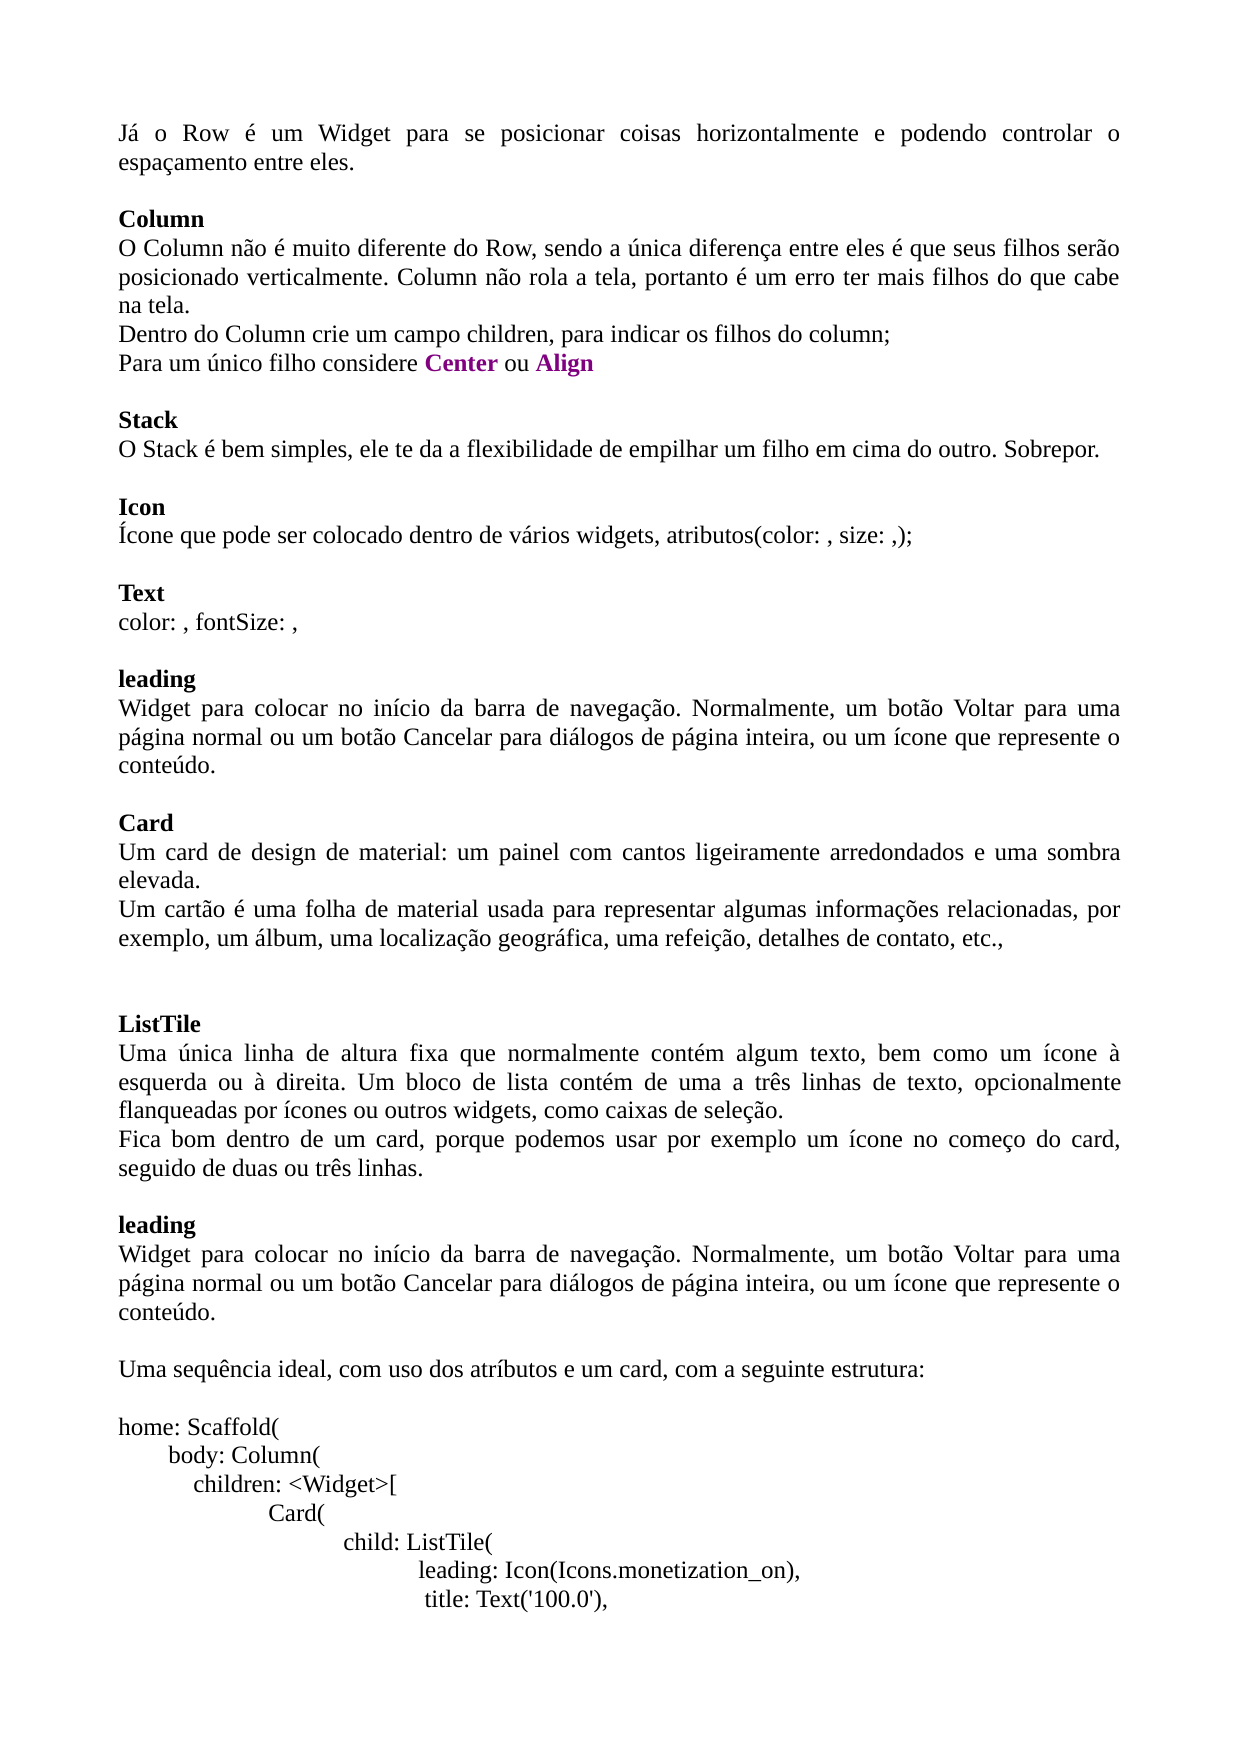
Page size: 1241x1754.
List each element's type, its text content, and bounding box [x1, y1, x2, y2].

text Card [118, 808, 1122, 837]
text children: <Widget>[ [118, 1469, 1122, 1498]
text Widget para colocar no início da barra de navegação. Normalmente, um botão Voltar para uma página normal ou um botão Cancelar para diálogos de página inteira, ou um ícone que represente o conteúdo. [118, 1239, 1122, 1326]
text leading: Icon(Icons.monetization_on), [118, 1556, 1122, 1584]
text Stack [118, 406, 1122, 434]
text O Stack é bem simples, ele te da a flexibilidade de empilhar um filho em cima do outro. Sobrepor. [118, 434, 1122, 463]
text Column [118, 204, 1122, 233]
text Text [118, 578, 1122, 607]
text Dentro do Column crie um campo children, para indicar os filhos do column; [118, 319, 1122, 348]
text O Column não é muito diferente do Row, sendo a única diferença entre eles é que seus filhos serão posicionado verticalmente. Column não rola a tela, portanto é um erro ter mais filhos do que cabe na tela. [118, 233, 1122, 319]
text Uma sequência ideal, com uso dos atríbutos e um card, com a seguinte estrutura: [118, 1354, 1122, 1383]
text Uma única linha de altura fixa que normalmente contém algum texto, bem como um ícone à esquerda ou à direita. Um bloco de lista contém de uma a três linhas de texto, opcionalmente flanqueadas por ícones ou outros widgets, como caixas de seleção. [118, 1038, 1122, 1124]
text Card( [118, 1498, 1122, 1527]
text Ícone que pode ser colocado dentro de vários widgets, atributos(color: , size: ,); [118, 521, 1122, 549]
text Para um único filho considere Center ou Align [118, 348, 1122, 377]
text ListTile [118, 1009, 1122, 1038]
text Widget para colocar no início da barra de navegação. Normalmente, um botão Voltar para uma página normal ou um botão Cancelar para diálogos de página inteira, ou um ícone que represente o conteúdo. [118, 693, 1122, 779]
text title: Text('100.0'), [118, 1584, 1122, 1613]
text body: Column( [118, 1441, 1122, 1469]
text leading [118, 664, 1122, 693]
text color: , fontSize: , [118, 607, 1122, 636]
text leading [118, 1211, 1122, 1239]
text Já o Row é um Widget para se posicionar coisas horizontalmente e podendo controlar o espaçamento entre eles. [118, 118, 1122, 176]
text home: Scaffold( [118, 1412, 1122, 1441]
text Fica bom dentro de um card, porque podemos usar por exemplo um ícone no começo do card, seguido de duas ou três linhas. [118, 1124, 1122, 1182]
text Icon [118, 492, 1122, 521]
text Um card de design de material: um painel com cantos ligeiramente arredondados e uma sombra elevada. [118, 837, 1122, 894]
text Um cartão é uma folha de material usada para representar algumas informações relacionadas, por exemplo, um álbum, uma localização geográfica, uma refeição, detalhes de contato, etc., [118, 894, 1122, 952]
text child: ListTile( [118, 1527, 1122, 1556]
